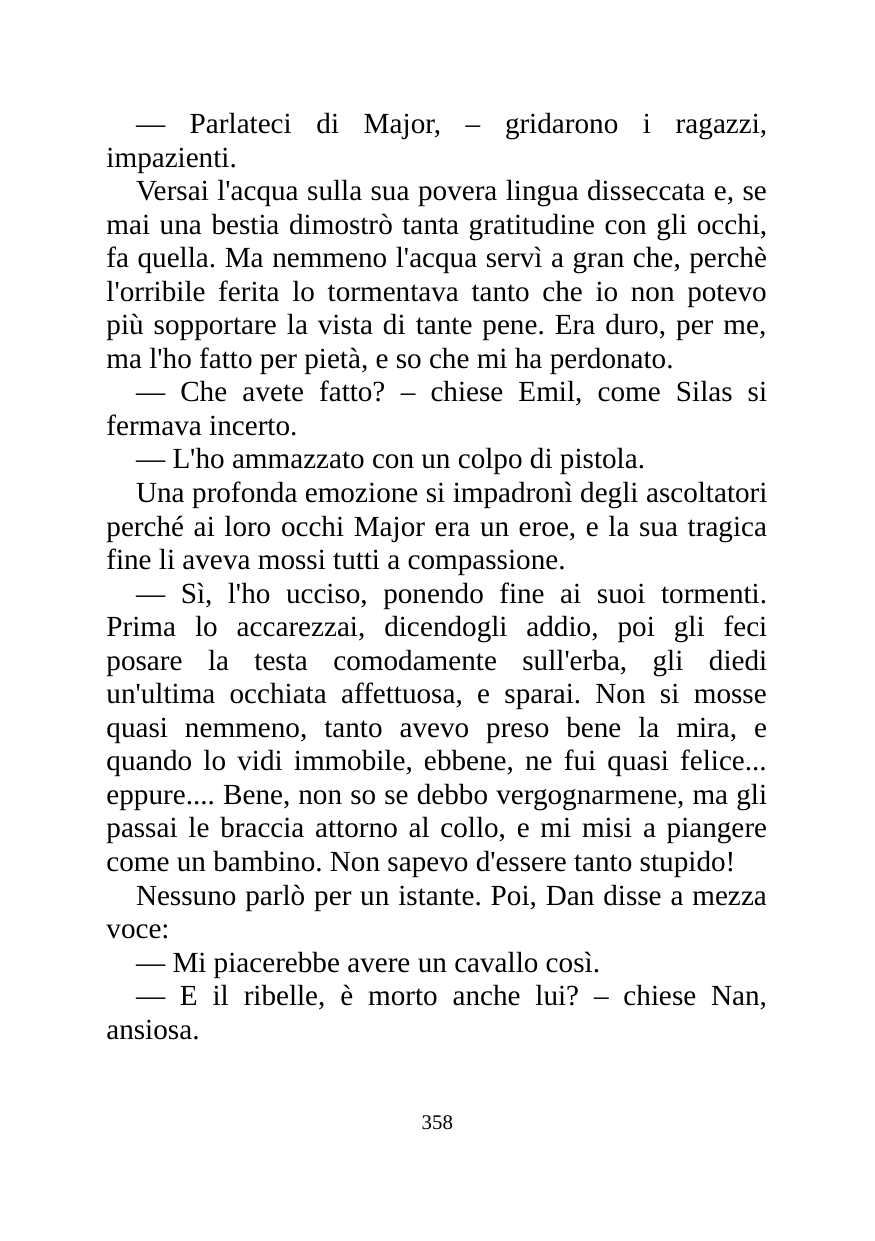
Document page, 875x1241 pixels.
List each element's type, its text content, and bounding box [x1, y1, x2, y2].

text Una profonda emozione si impadronì degli ascoltatori perché ai loro occhi Major era un eroe, e la sua tragica fine li aveva mossi tutti a compassione. [106, 475, 768, 576]
text Nessuno parlò per un istante. Poi, Dan disse a mezza voce: [106, 878, 768, 945]
text — Mi piacerebbe avere un cavallo così. [106, 945, 768, 978]
text — Che avete fatto? – chiese Emil, come Silas si fermava incerto. [106, 374, 768, 442]
text Versai l'acqua sulla sua povera lingua disseccata e, se mai una bestia dimostrò tanta gratitudine con gli occhi, fa quella. Ma nemmeno l'acqua servì a gran che, perchè l'orribile ferita lo tormentava tanto che io non potevo più sopportare la vista di tante pene. Era duro, per me, ma l'ho fatto per pietà, e so che mi ha perdonato. [106, 173, 768, 374]
text — E il ribelle, è morto anche lui? – chiese Nan, ansiosa. [106, 978, 768, 1045]
text — Parlateci di Major, – gridarono i ragazzi, impazienti. [106, 106, 768, 173]
text — L'ho ammazzato con un colpo di pistola. [106, 442, 768, 475]
text — Sì, l'ho ucciso, ponendo fine ai suoi tormenti. Prima lo accarezzai, dicendogli addio, poi gli feci posare la testa comodamente sull'erba, gli diedi un'ultima occhiata affettuosa, e sparai. Non si mosse quasi nemmeno, tanto avevo preso bene la mira, e quando lo vidi immobile, ebbene, ne fui quasi felice... eppure.... Bene, non so se debbo vergognarmene, ma gli passai le braccia attorno al collo, e mi misi a piangere come un bambino. Non sapevo d'essere tanto stupido! [106, 576, 768, 878]
